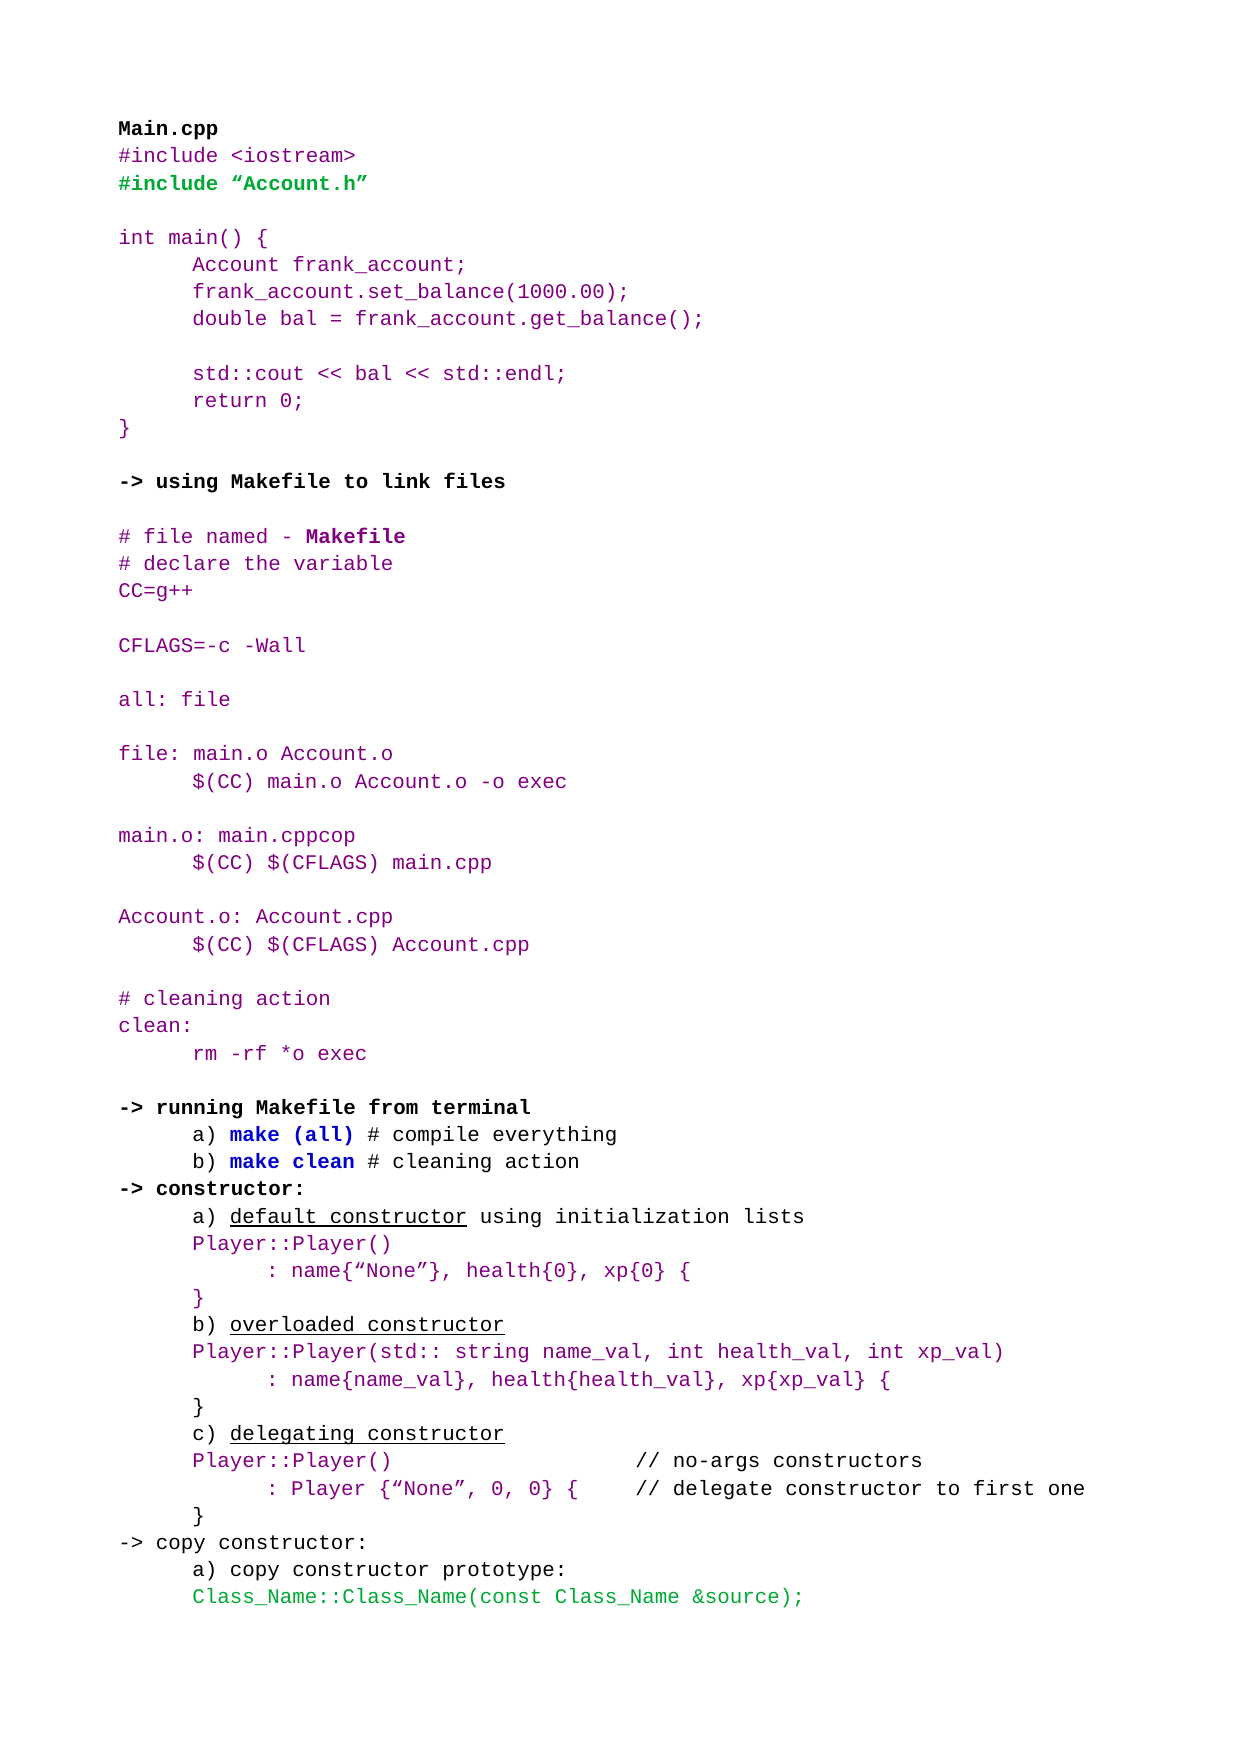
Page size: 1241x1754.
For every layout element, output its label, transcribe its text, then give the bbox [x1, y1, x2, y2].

text # file named - Makefile [118, 526, 1122, 549]
text -> copy constructor: [118, 1532, 1122, 1556]
text a) make (all) # compile everything [118, 1124, 1122, 1148]
text #include “Account.h” [118, 172, 1122, 196]
text $(CC) $(CFLAGS) Account.cpp [118, 934, 1122, 957]
text : Player {“None”, 0, 0} { // delegate constructor to first one } [118, 1477, 1122, 1528]
text std::cout << bal << std::endl; [118, 363, 1122, 386]
text -> constructor: [118, 1178, 1122, 1202]
text double bal = frank_account.get_balance(); [118, 308, 1122, 332]
text Account.o: Account.cpp [118, 907, 1122, 930]
text all: file [118, 689, 1122, 713]
text Account frank_account; [118, 254, 1122, 278]
text a) default constructor using initialization lists [118, 1206, 1122, 1229]
text Player::Player() [118, 1233, 1122, 1256]
text b) make clean # cleaning action [118, 1151, 1122, 1175]
text : name{“None”}, health{0}, xp{0} { [118, 1260, 1122, 1284]
text return 0; [118, 390, 1122, 414]
text -> running Makefile from terminal [118, 1097, 1122, 1121]
text # cleaning action [118, 988, 1122, 1012]
text # declare the variable [118, 553, 1122, 577]
text -> using Makefile to link files [118, 472, 1122, 495]
text Player::Player(std:: string name_val, int health_val, int xp_val) [118, 1342, 1122, 1365]
text } [118, 417, 1122, 441]
text : name{name_val}, health{health_val}, xp{xp_val} { [118, 1369, 1122, 1392]
text rm -rf *o exec [118, 1042, 1122, 1066]
text clean: [118, 1015, 1122, 1039]
text frank_account.set_balance(1000.00); [118, 281, 1122, 305]
text main.o: main.cppcop [118, 825, 1122, 849]
text Class_Name::Class_Name(const Class_Name &source); [118, 1586, 1122, 1610]
text } [118, 1287, 1122, 1311]
text $(CC) $(CFLAGS) main.cpp [118, 852, 1122, 876]
text CFLAGS=-c -Wall [118, 635, 1122, 658]
text #include <iostream> [118, 145, 1122, 169]
text Main.cpp [118, 118, 1122, 142]
text CC=g++ [118, 580, 1122, 604]
text int main() { [118, 227, 1122, 251]
text b) overloaded constructor [118, 1314, 1122, 1338]
text } [118, 1396, 1122, 1419]
text $(CC) main.o Account.o -o exec [118, 771, 1122, 794]
text a) copy constructor prototype: [118, 1559, 1122, 1583]
text file: main.o Account.o [118, 743, 1122, 767]
text c) delegating constructor [118, 1423, 1122, 1447]
text Player::Player() // no-args constructors [118, 1450, 1122, 1474]
